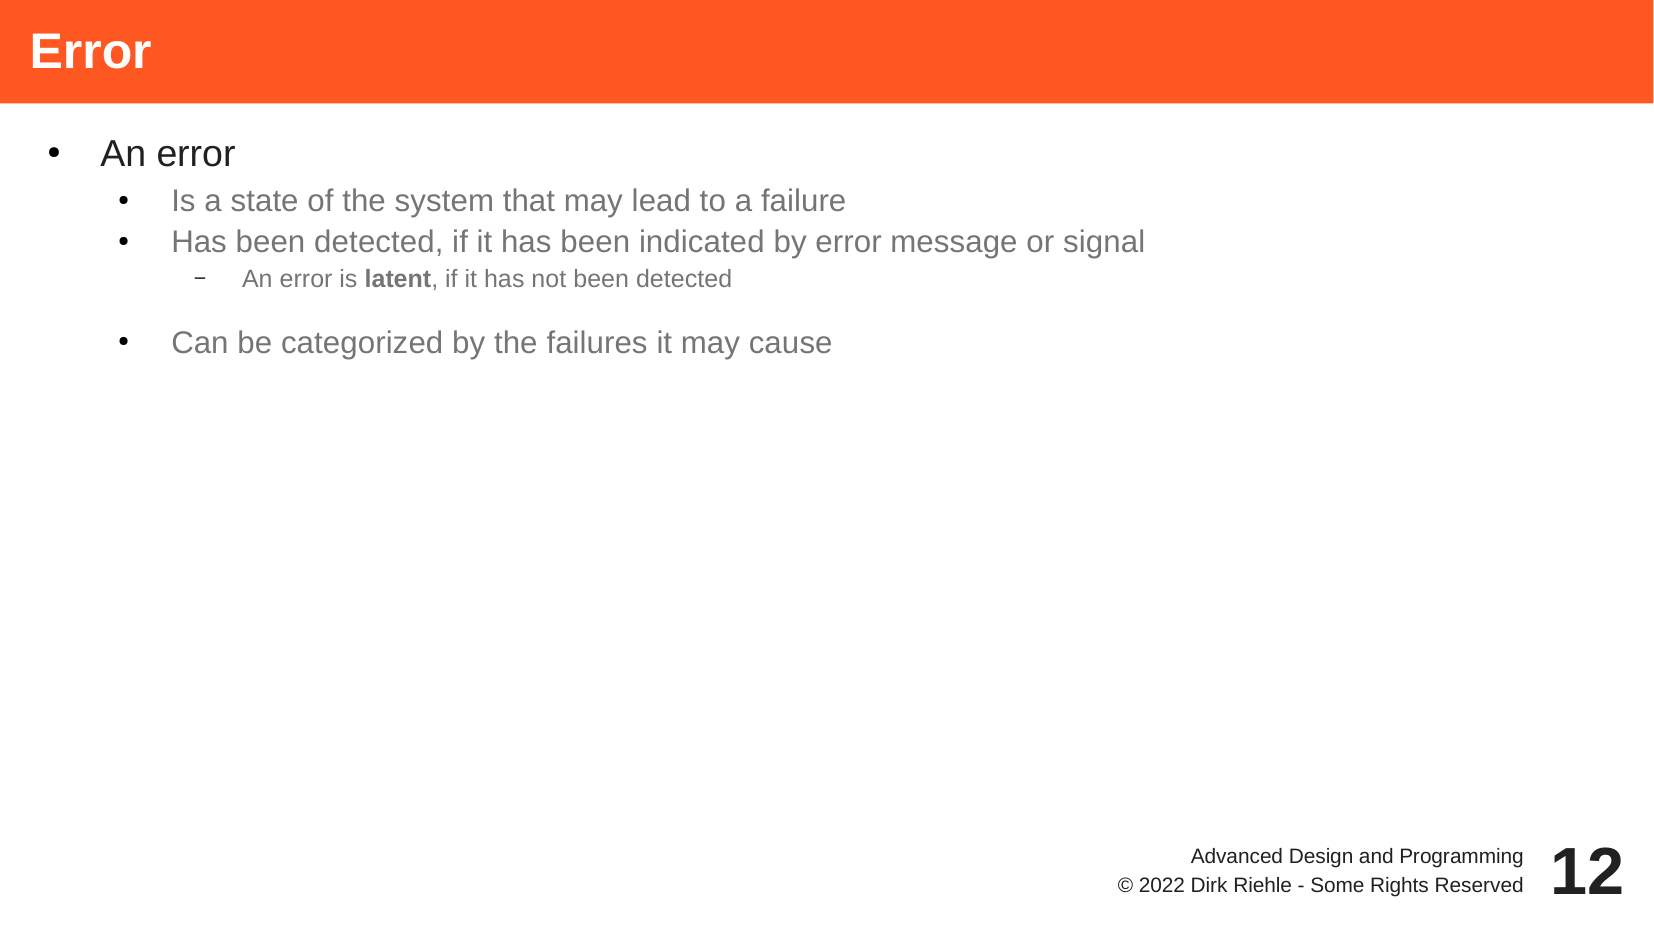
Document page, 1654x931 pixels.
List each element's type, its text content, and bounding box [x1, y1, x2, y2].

list An error Is a state of the system that may lead to a failure Has been detected, if it has been indicated by error message or signal An error is latent, if it has not been detected Can be categorized by the failures it may cause [29, 132, 1625, 813]
title Error [0, 0, 1654, 104]
